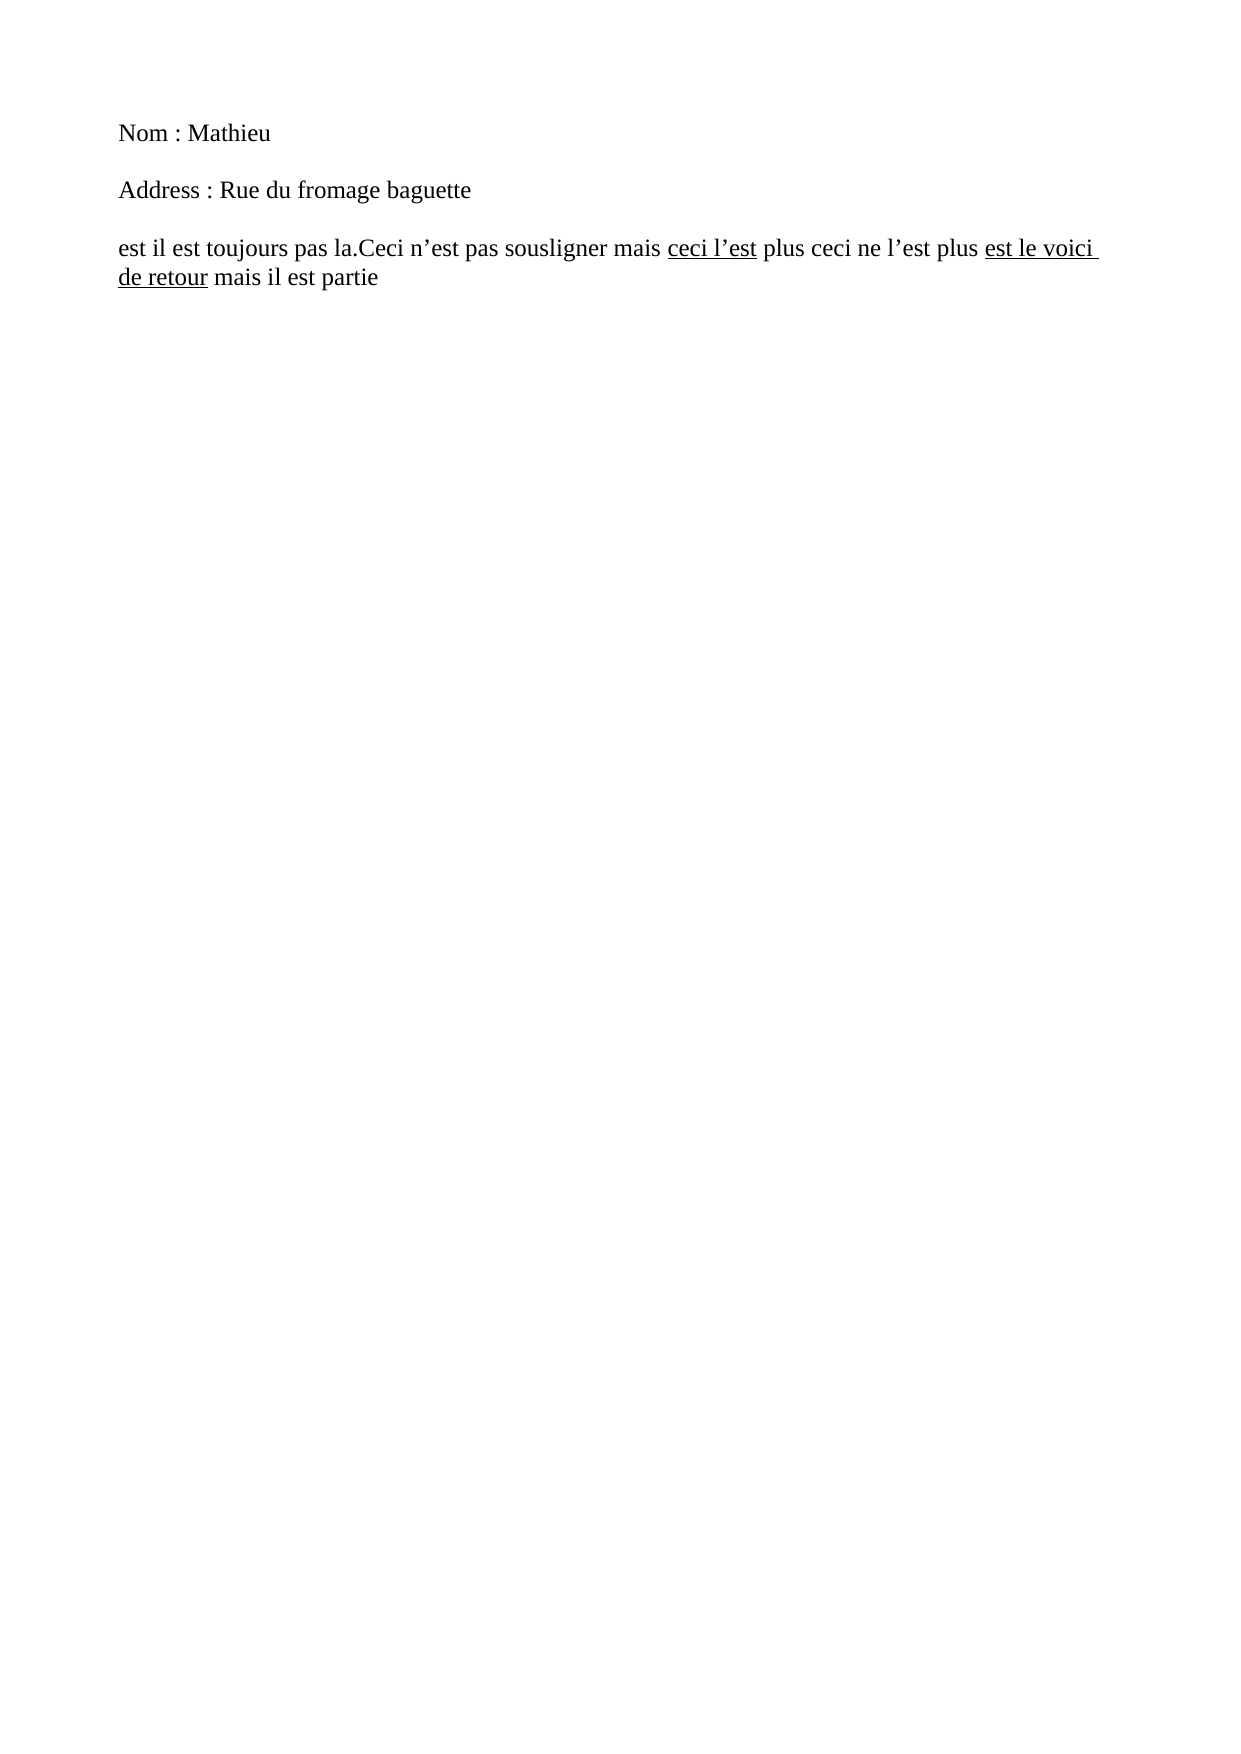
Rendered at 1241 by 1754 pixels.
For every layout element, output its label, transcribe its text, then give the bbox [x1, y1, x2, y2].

text est il est toujours pas la.Ceci n’est pas sousligner mais ceci l’est plus ceci ne l’est plus est le voici de retour mais il est partie [118, 233, 1122, 291]
text Address : Rue du fromage baguette [118, 176, 1122, 204]
text Nom : Mathieu [118, 118, 1122, 147]
